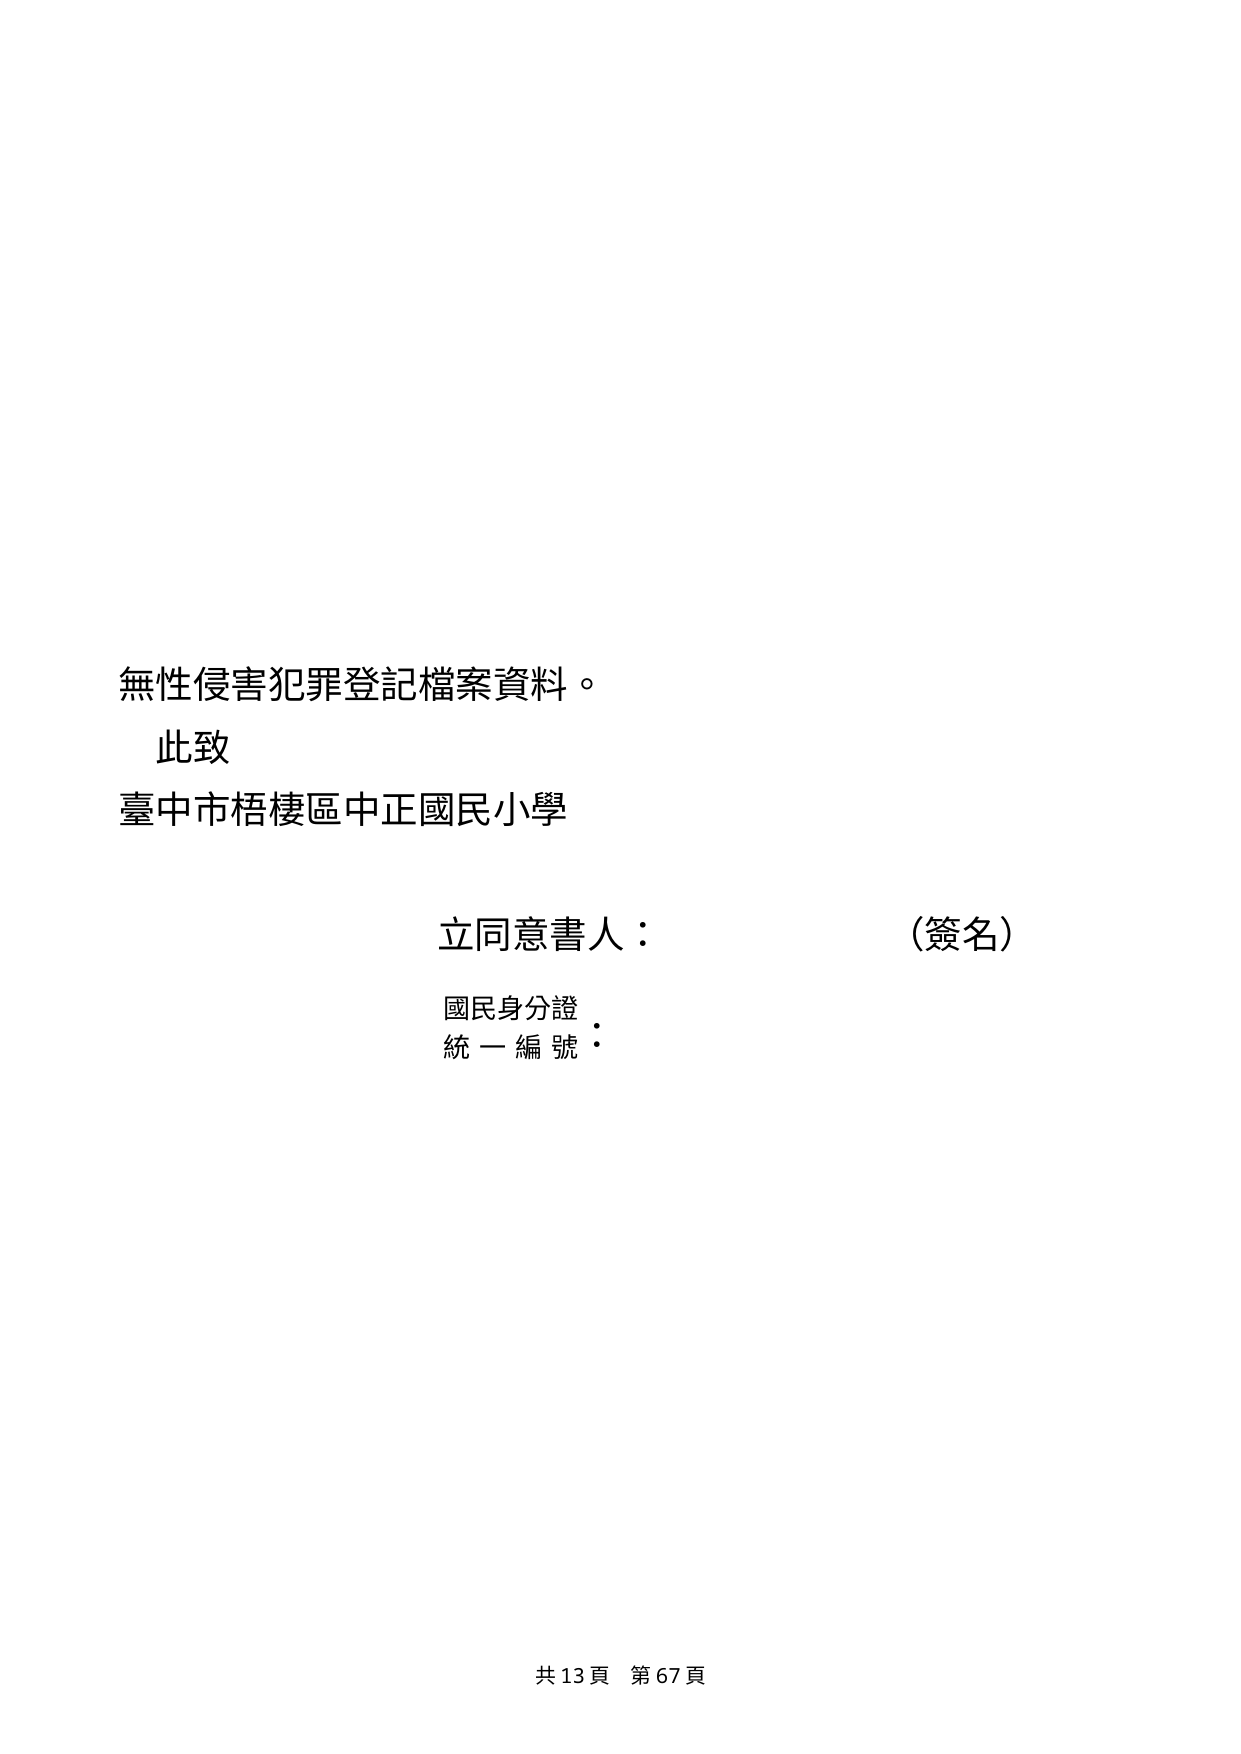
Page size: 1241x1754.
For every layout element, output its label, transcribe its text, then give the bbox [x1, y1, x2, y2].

text 無性侵害犯罪登記檔案資料。 [118, 641, 1122, 703]
text 臺中市梧棲區中正國民小學 [118, 766, 1122, 828]
text 立同意書人： （簽名） [118, 891, 1122, 953]
text 國民身分證統一編號： [118, 953, 1122, 1078]
text 此致 [118, 703, 1122, 766]
